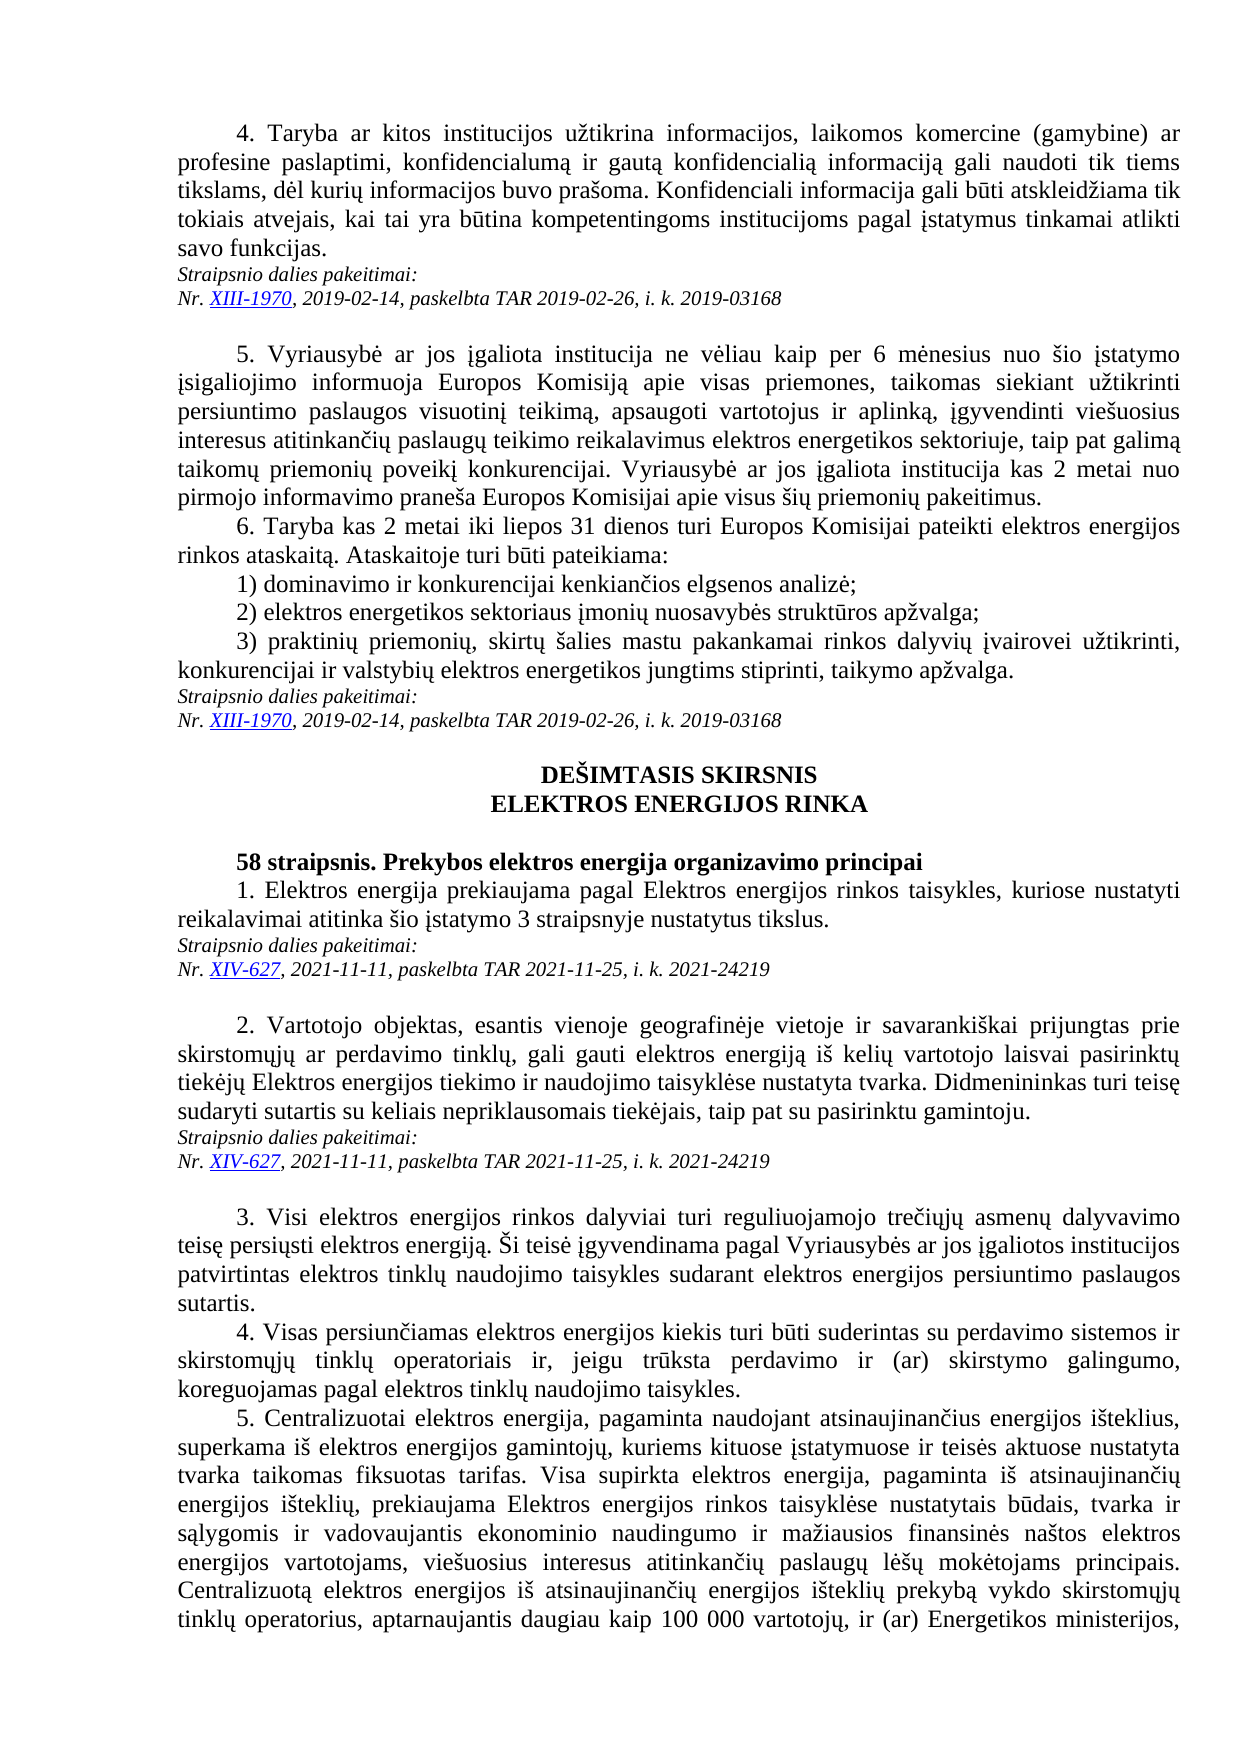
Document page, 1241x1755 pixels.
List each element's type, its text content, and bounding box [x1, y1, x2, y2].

text Nr. XIII-1970, 2019-02-14, paskelbta TAR 2019-02-26, i. k. 2019-03168 [177, 286, 1181, 310]
text 4. Visas persiunčiamas elektros energijos kiekis turi būti suderintas su perdavimo sistemos ir skirstomųjų tinklų operatoriais ir, jeigu trūksta perdavimo ir (ar) skirstymo galingumo, koreguojamas pagal elektros tinklų naudojimo taisykles. [177, 1317, 1181, 1403]
text 3) praktinių priemonių, skirtų šalies mastu pakankamai rinkos dalyvių įvairovei užtikrinti, konkurencijai ir valstybių elektros energetikos jungtims stiprinti, taikymo apžvalga. [177, 626, 1181, 684]
text 5. Centralizuotai elektros energija, pagaminta naudojant atsinaujinančius energijos išteklius, superkama iš elektros energijos gamintojų, kuriems kituose įstatymuose ir teisės aktuose nustatyta tvarka taikomas fiksuotas tarifas. Visa supirkta elektros energija, pagaminta iš atsinaujinančių energijos išteklių, prekiaujama Elektros energijos rinkos taisyklėse nustatytais būdais, tvarka ir sąlygomis ir vadovaujantis ekonominio naudingumo ir mažiausios finansinės naštos elektros energijos vartotojams, viešuosius interesus atitinkančių paslaugų lėšų mokėtojams principais. Centralizuotą elektros energijos iš atsinaujinančių energijos išteklių prekybą vykdo skirstomųjų tinklų operatorius, aptarnaujantis daugiau kaip 100 000 vartotojų, ir (ar) Energetikos ministerijos, [177, 1403, 1181, 1633]
text Nr. XIV-627, 2021-11-11, paskelbta TAR 2021-11-25, i. k. 2021-24219 [177, 957, 1181, 981]
text Straipsnio dalies pakeitimai: [177, 933, 1181, 957]
text 4. Taryba ar kitos institucijos užtikrina informacijos, laikomos komercine (gamybine) ar profesine paslaptimi, konfidencialumą ir gautą konfidencialią informaciją gali naudoti tik tiems tikslams, dėl kurių informacijos buvo prašoma. Konfidenciali informacija gali būti atskleidžiama tik tokiais atvejais, kai tai yra būtina kompetentingoms institucijoms pagal įstatymus tinkamai atlikti savo funkcijas. [177, 118, 1181, 262]
text Straipsnio dalies pakeitimai: [177, 684, 1181, 708]
text 6. Taryba kas 2 metai iki liepos 31 dienos turi Europos Komisijai pateikti elektros energijos rinkos ataskaitą. Ataskaitoje turi būti pateikiama: [177, 511, 1181, 569]
text 1) dominavimo ir konkurencijai kenkiančios elgsenos analizė; [177, 569, 1181, 597]
text Straipsnio dalies pakeitimai: [177, 262, 1181, 286]
text ELEKTROS ENERGIJOS RINKA [177, 789, 1181, 818]
text 5. Vyriausybė ar jos įgaliota institucija ne vėliau kaip per 6 mėnesius nuo šio įstatymo įsigaliojimo informuoja Europos Komisiją apie visas priemones, taikomas siekiant užtikrinti persiuntimo paslaugos visuotinį teikimą, apsaugoti vartotojus ir aplinką, įgyvendinti viešuosius interesus atitinkančių paslaugų teikimo reikalavimus elektros energetikos sektoriuje, taip pat galimą taikomų priemonių poveikį konkurencijai. Vyriausybė ar jos įgaliota institucija kas 2 metai nuo pirmojo informavimo praneša Europos Komisijai apie visus šių priemonių pakeitimus. [177, 339, 1181, 511]
text Straipsnio dalies pakeitimai: [177, 1125, 1181, 1149]
text 2. Vartotojo objektas, esantis vienoje geografinėje vietoje ir savarankiškai prijungtas prie skirstomųjų ar perdavimo tinklų, gali gauti elektros energiją iš kelių vartotojo laisvai pasirinktų tiekėjų Elektros energijos tiekimo ir naudojimo taisyklėse nustatyta tvarka. Didmenininkas turi teisę sudaryti sutartis su keliais nepriklausomais tiekėjais, taip pat su pasirinktu gamintoju. [177, 1010, 1181, 1125]
text 1. Elektros energija prekiaujama pagal Elektros energijos rinkos taisykles, kuriose nustatyti reikalavimai atitinka šio įstatymo 3 straipsnyje nustatytus tikslus. [177, 876, 1181, 933]
text 3. Visi elektros energijos rinkos dalyviai turi reguliuojamojo trečiųjų asmenų dalyvavimo teisę persiųsti elektros energiją. Ši teisė įgyvendinama pagal Vyriausybės ar jos įgaliotos institucijos patvirtintas elektros tinklų naudojimo taisykles sudarant elektros energijos persiuntimo paslaugos sutartis. [177, 1202, 1181, 1317]
text DEŠIMTASIS SKIRSNIS [177, 761, 1181, 789]
text 2) elektros energetikos sektoriaus įmonių nuosavybės struktūros apžvalga; [177, 597, 1181, 626]
text Nr. XIV-627, 2021-11-11, paskelbta TAR 2021-11-25, i. k. 2021-24219 [177, 1149, 1181, 1173]
text 58 straipsnis. Prekybos elektros energija organizavimo principai [177, 847, 1181, 876]
text Nr. XIII-1970, 2019-02-14, paskelbta TAR 2019-02-26, i. k. 2019-03168 [177, 708, 1181, 732]
